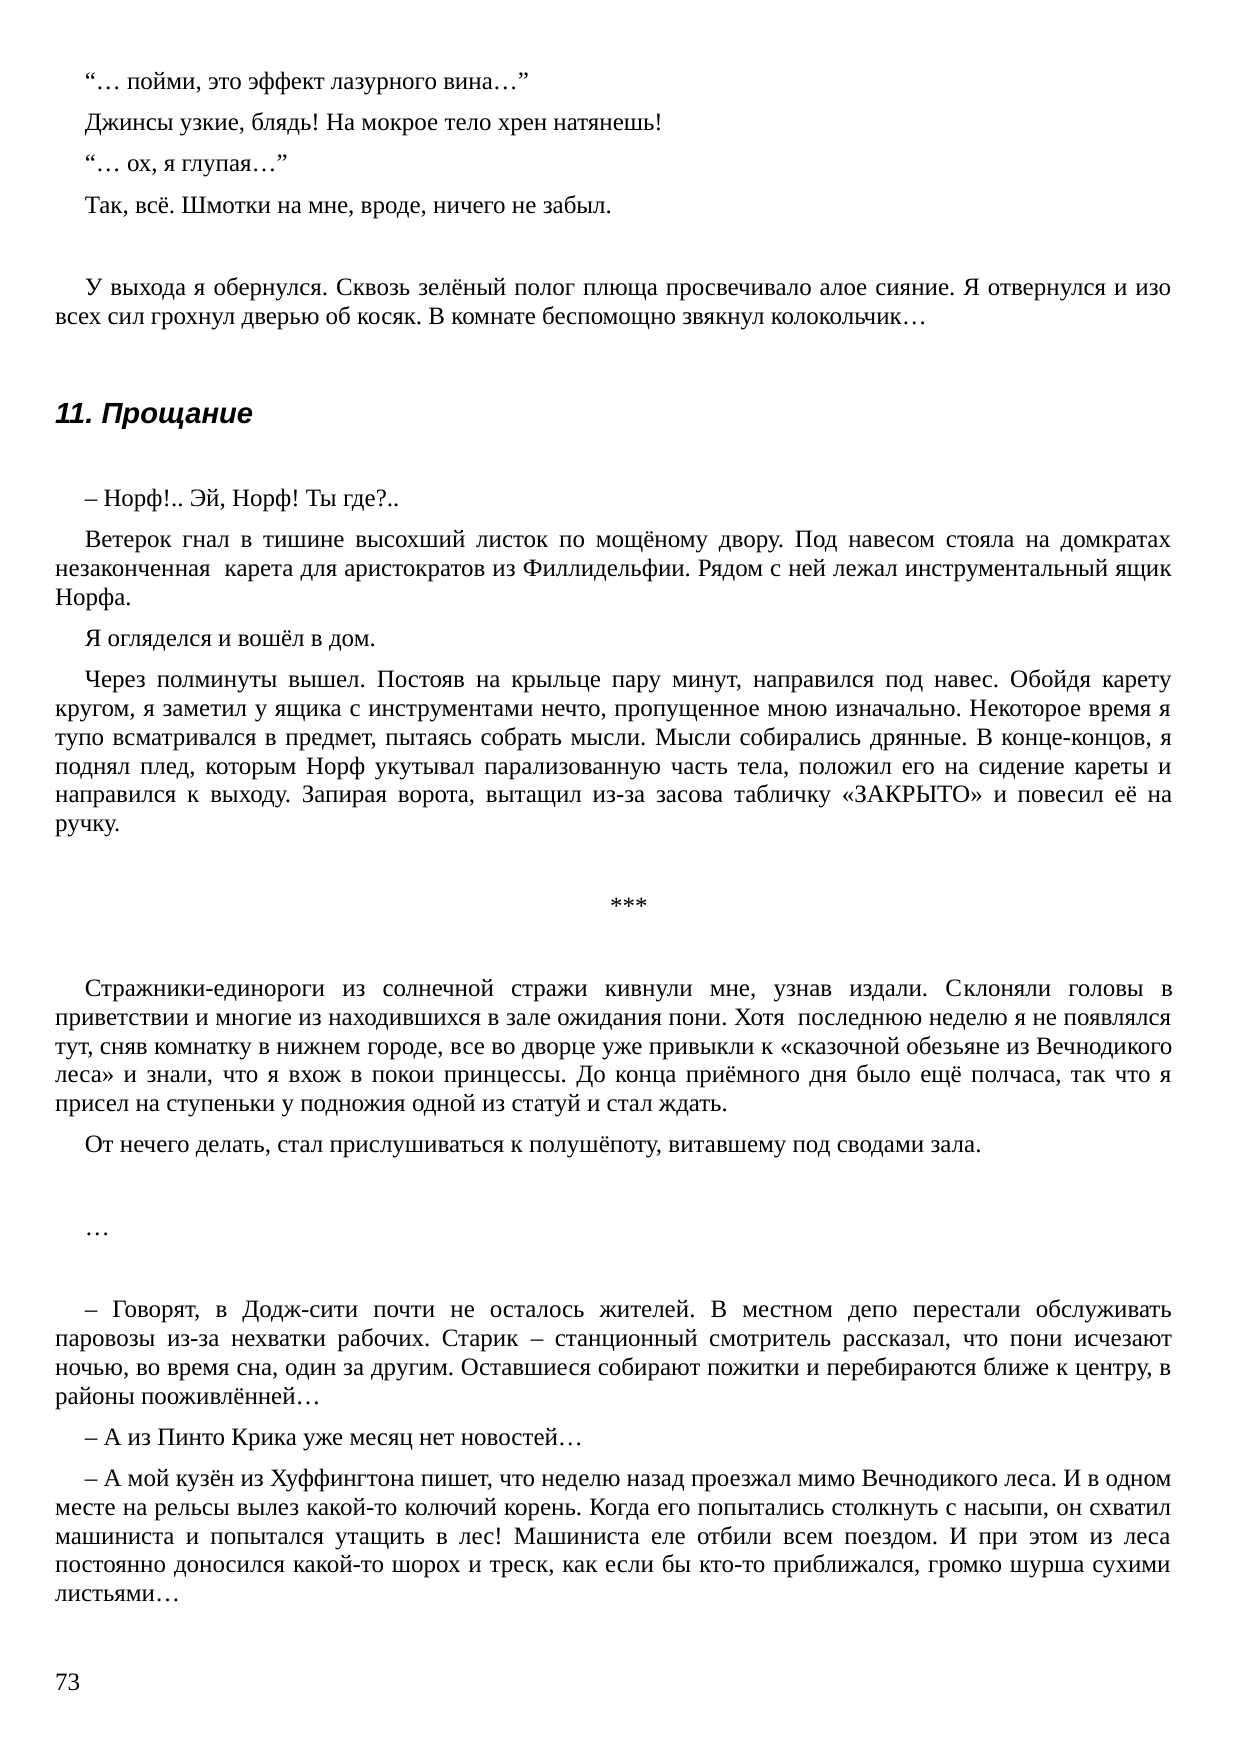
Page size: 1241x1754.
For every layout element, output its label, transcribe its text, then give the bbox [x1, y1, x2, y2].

text Через полминуты вышел. Постояв на крыльце пару минут, направился под навес. Обойдя карету кругом, я заметил у ящика с инструментами нечто, пропущенное мною изначально. Некоторое время я тупо всматривался в предмет, пытаясь собрать мысли. Мысли собирались дрянные. В конце-концов, я поднял плед, которым Норф укутывал парализованную часть тела, положил его на сидение кареты и направился к выходу. Запирая ворота, вытащил из-за засова табличку «ЗАКРЫТО» и повесил её на ручку. [55, 664, 1173, 837]
text Я огляделся и вошёл в дом. [55, 623, 1173, 652]
text Так, всё. Шмотки на мне, вроде, ничего не забыл. [55, 190, 1173, 218]
text – Говорят, в Додж-сити почти не осталось жителей. В местном депо перестали обслуживать паровозы из-за нехватки рабочих. Старик – станционный смотритель рассказал, что пони исчезают ночью, во время сна, один за другим. Оставшиеся собирают пожитки и перебираются ближе к центру, в районы пооживлённей… [55, 1294, 1173, 1409]
text “… ох, я глупая…” [55, 148, 1173, 177]
text От нечего делать, стал прислушиваться к полушёпоту, витавшему под сводами зала. [55, 1129, 1173, 1158]
subtitle 11. Прощание [55, 396, 1173, 429]
text – Норф!.. Эй, Норф! Ты где?.. [55, 483, 1173, 512]
text Стражники-единороги из солнечной стражи кивнули мне, узнав издали. Склоняли головы в приветствии и многие из находившихся в зале ожидания пони. Хотя последнюю неделю я не появлялся тут, сняв комнатку в нижнем городе, все во дворце уже привыкли к «сказочной обезьяне из Вечнодикого леса» и знали, что я вхож в покои принцессы. До конца приёмного дня было ещё полчаса, так что я присел на ступеньки у подножия одной из статуй и стал ждать. [55, 973, 1173, 1117]
text – А мой кузён из Хуффингтона пишет, что неделю назад проезжал мимо Вечнодикого леса. И в одном месте на рельсы вылез какой-то колючий корень. Когда его попытались столкнуть с насыпи, он схватил машиниста и попытался утащить в лес! Машиниста еле отбили всем поездом. И при этом из леса постоянно доносился какой-то шорох и треск, как если бы кто-то приближался, громко шурша сухими листьями… [55, 1463, 1173, 1607]
text “… пойми, это эффект лазурного вина…” [55, 66, 1173, 95]
text … [55, 1212, 1173, 1241]
text У выхода я обернулся. Сквозь зелёный полог плюща просвечивало алое сияние. Я отвернулся и изо всех сил грохнул дверью об косяк. В комнате беспомощно звякнул колокольчик… [55, 272, 1173, 330]
text *** [55, 891, 1173, 919]
text – А из Пинто Крика уже месяц нет новостей… [55, 1422, 1173, 1451]
text Ветерок гнал в тишине высохший листок по мощёному двору. Под навесом стояла на домкратах незаконченная карета для аристократов из Филлидельфии. Рядом с ней лежал инструментальный ящик Норфа. [55, 524, 1173, 611]
text Джинсы узкие, блядь! На мокрое тело хрен натянешь! [55, 107, 1173, 136]
